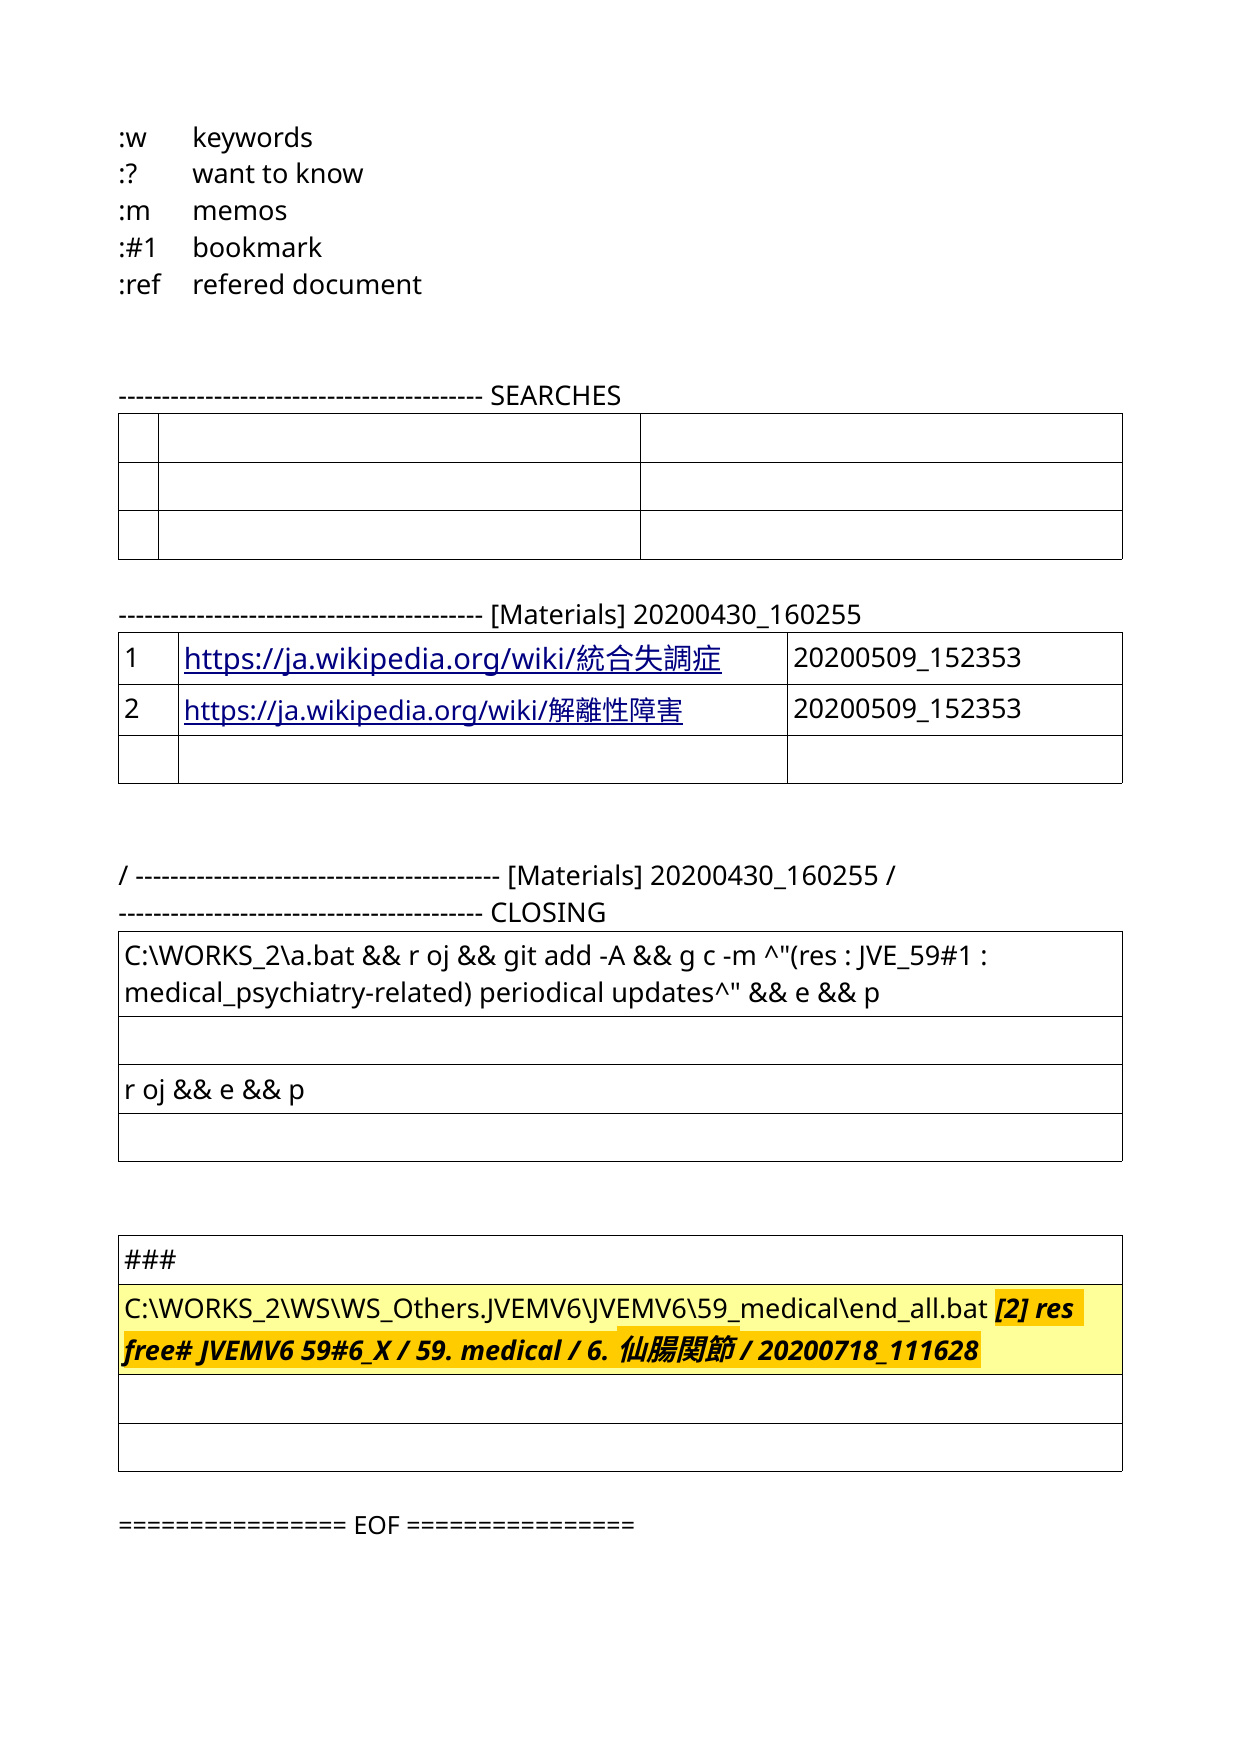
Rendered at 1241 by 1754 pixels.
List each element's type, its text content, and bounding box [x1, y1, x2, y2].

table_cell [179, 736, 787, 783]
table_cell [159, 511, 640, 558]
text ------------------------------------------ CLOSING [118, 894, 1122, 931]
table_cell [119, 1017, 1122, 1064]
table_cell C:\WORKS_2\WS\WS_Others.JVEMV6\JVEMV6\59_medical\end_all.bat [2] res free# JVEMV6 59#6_X / 59. medical / 6. 仙腸関節 / 20200718_111628 [119, 1285, 1122, 1374]
table_header [119, 414, 158, 462]
table_cell [641, 511, 1122, 558]
table_cell 2 [119, 685, 178, 734]
table_header 1 [119, 633, 178, 683]
table_cell [119, 1375, 1122, 1423]
table_cell 20200509_152353 [788, 685, 1122, 734]
table_cell [119, 463, 158, 510]
text :m memos [118, 192, 1122, 229]
table_cell https://ja.wikipedia.org/wiki/解離性障害 [179, 685, 787, 734]
table_header ### [119, 1236, 1122, 1283]
text ================ EOF ================ [118, 1508, 1122, 1542]
table_cell [119, 1114, 1122, 1161]
text / ------------------------------------------ [Materials] 20200430_160255 / [118, 857, 1122, 894]
text :ref refered document [118, 266, 1122, 302]
table_header [159, 414, 640, 462]
table_cell r oj && e && p [119, 1065, 1122, 1113]
table_cell [119, 1424, 1122, 1471]
table_header https://ja.wikipedia.org/wiki/統合失調症 [179, 633, 787, 683]
table_header 20200509_152353 [788, 633, 1122, 683]
text :? want to know [118, 155, 1122, 192]
table_header [641, 414, 1122, 462]
text ------------------------------------------ SEARCHES [118, 376, 1122, 413]
text ------------------------------------------ [Materials] 20200430_160255 [118, 595, 1122, 632]
text :#1 bookmark [118, 229, 1122, 266]
table_cell [159, 463, 640, 510]
table_cell [788, 736, 1122, 783]
table_header C:\WORKS_2\a.bat && r oj && git add -A && g c -m ^"(res : JVE_59#1 : medical_psychiatry-related) periodical updates^" && e && p [119, 932, 1122, 1016]
table_cell [119, 736, 178, 783]
table_cell [119, 511, 158, 558]
text :w keywords [118, 118, 1122, 155]
table_cell [641, 463, 1122, 510]
